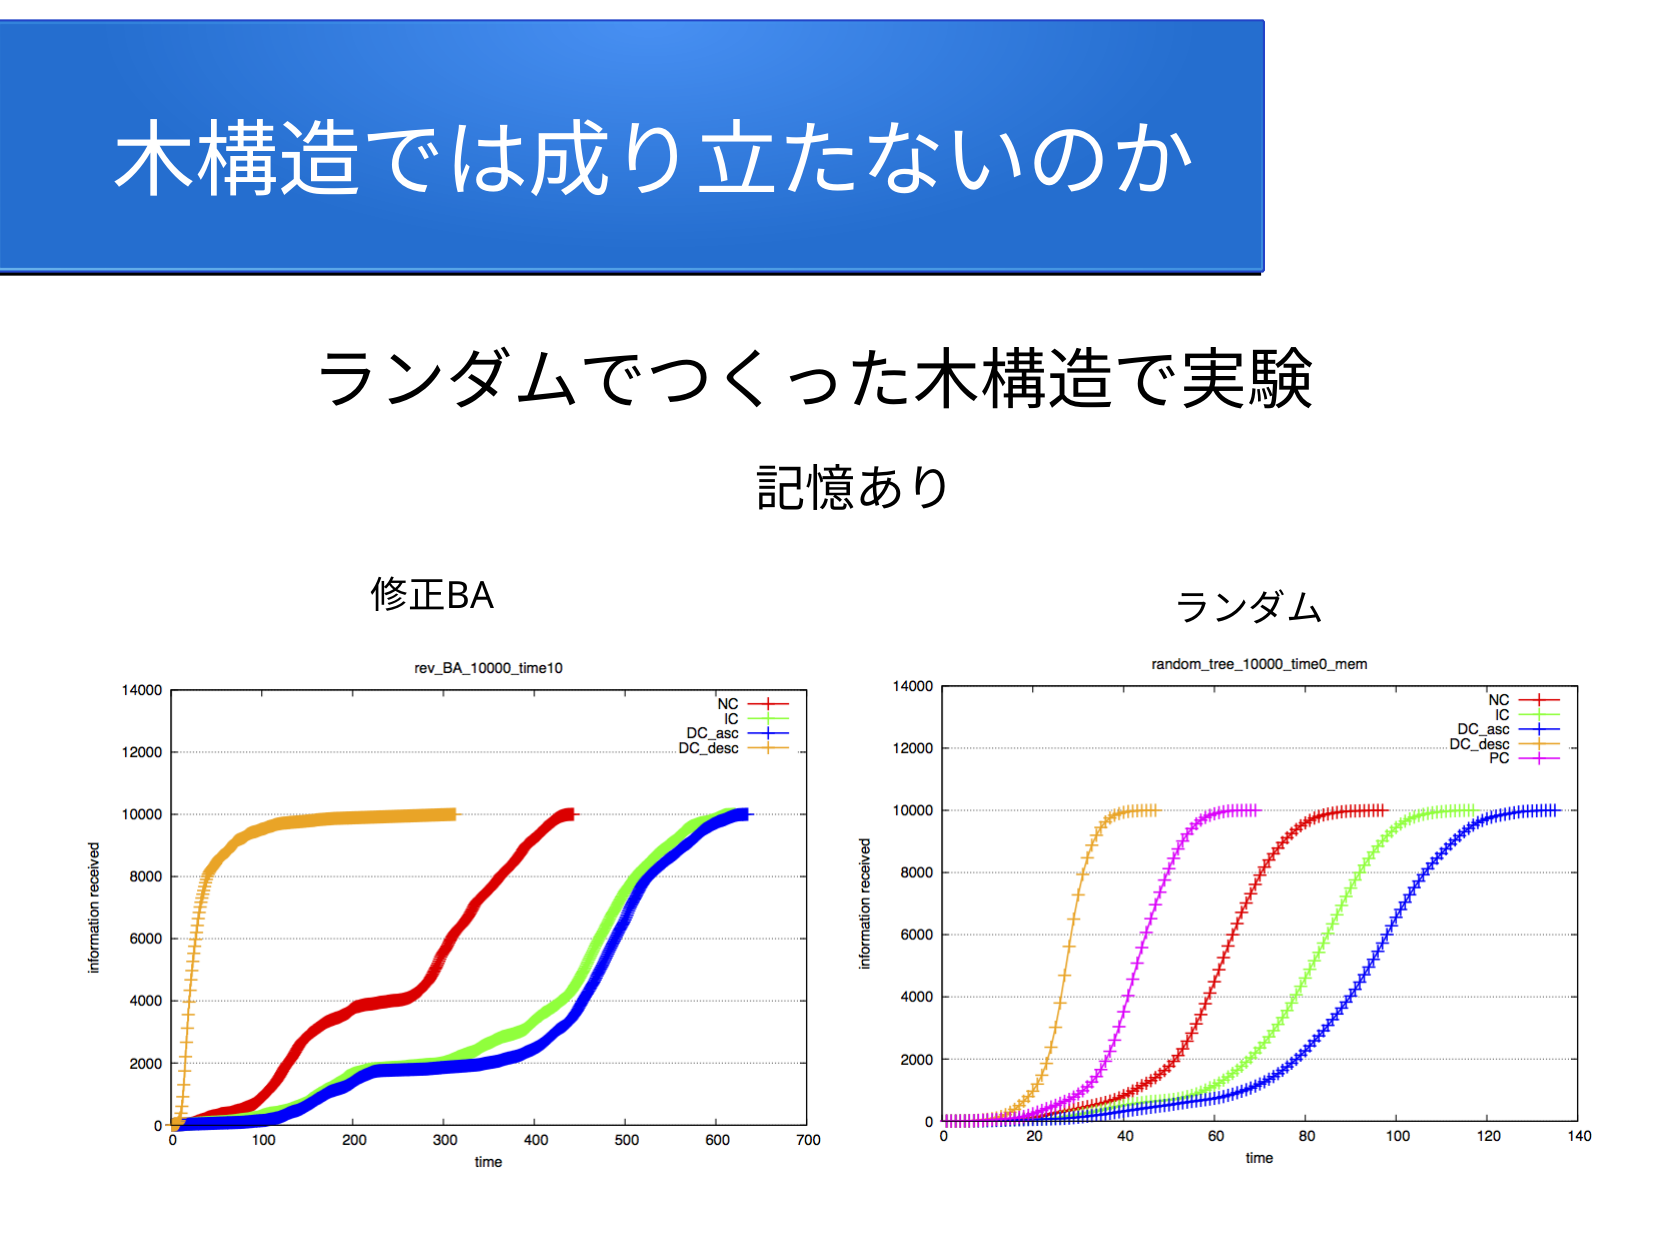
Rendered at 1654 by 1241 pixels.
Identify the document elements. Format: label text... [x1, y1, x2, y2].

text_box ランダム [1158, 570, 1400, 624]
picture [82, 646, 833, 1172]
picture [853, 642, 1604, 1168]
list ランダムでつくった木構造で実験 [242, 325, 1654, 1208]
title 木構造では成り立たないのか [82, 49, 1250, 257]
text_box 記憶あり [740, 441, 1021, 561]
text_box 修正BA [355, 557, 728, 611]
